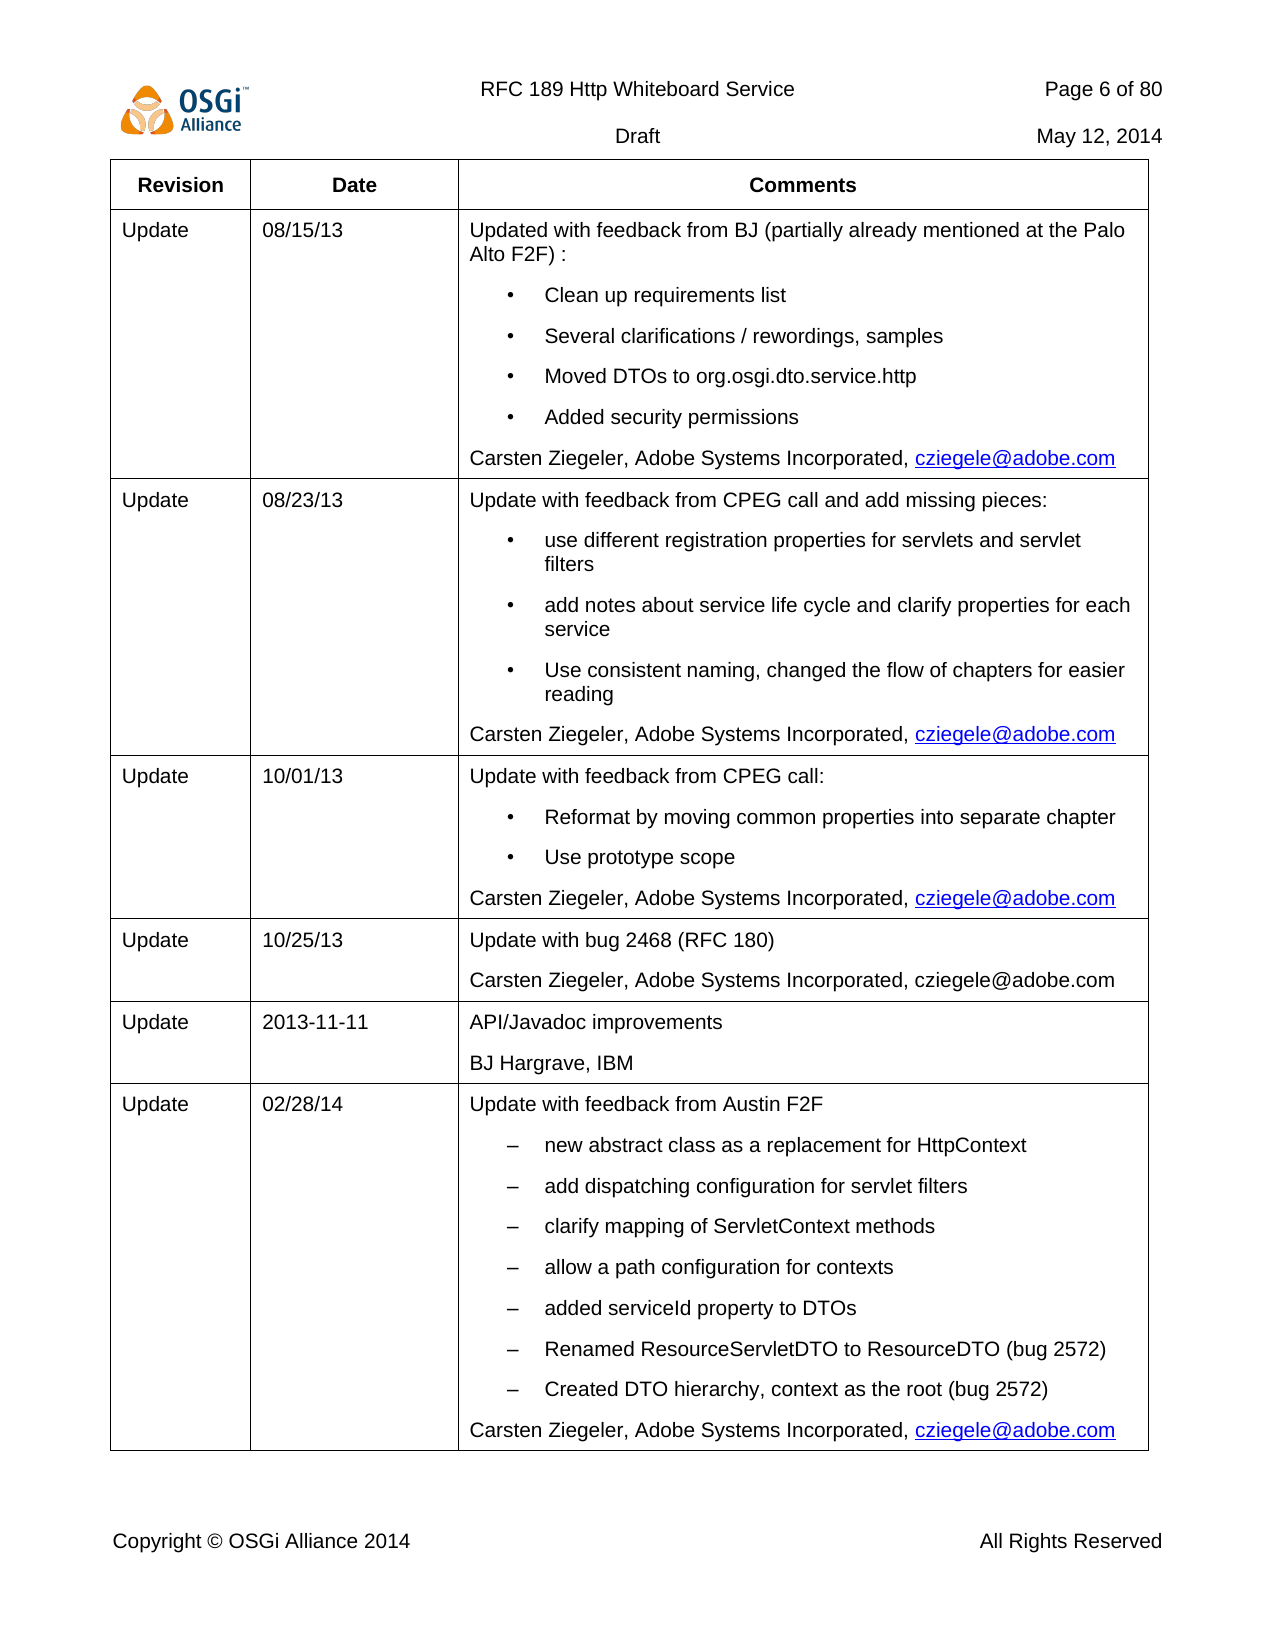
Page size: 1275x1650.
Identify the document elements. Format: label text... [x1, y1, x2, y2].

table_cell 23.08.13 [251, 479, 458, 754]
table_header Revision [111, 160, 250, 209]
table_cell Update [111, 919, 250, 1001]
table_header Comments [459, 160, 1148, 209]
table_cell Updated with feedback from BJ (partially already mentioned at the Palo Alto F2F) : Clean up requirements list Several clarifications / rewordings, samples Moved DTOs to org.osgi.dto.service.http Added security permissions Carsten Ziegeler, Adobe Systems Incorporated, cziegele@adobe.com [459, 210, 1148, 478]
table_cell 25.10.13 [251, 919, 458, 1001]
table_cell Update [111, 210, 250, 478]
table_header Date [251, 160, 458, 209]
table_cell Update [111, 1084, 250, 1450]
table_cell Update with feedback from CPEG call: Reformat by moving common properties into separate chapter Use prototype scope Carsten Ziegeler, Adobe Systems Incorporated, cziegele@adobe.com [459, 756, 1148, 918]
picture [113, 78, 257, 142]
table_cell Update with feedback from Austin F2F new abstract class as a replacement for HttpContext add dispatching configuration for servlet filters clarify mapping of ServletContext methods allow a path configuration for contexts added serviceId property to DTOs Renamed ResourceServletDTO to ResourceDTO (bug 2572) Created DTO hierarchy, context as the root (bug 2572) Carsten Ziegeler, Adobe Systems Incorporated, cziegele@adobe.com [459, 1084, 1148, 1450]
table_cell 28.02.14 [251, 1084, 458, 1450]
table_cell Update [111, 479, 250, 754]
table_cell Update with feedback from CPEG call and add missing pieces: use different registration properties for servlets and servlet filters add notes about service life cycle and clarify properties for each service Use consistent naming, changed the flow of chapters for easier reading Carsten Ziegeler, Adobe Systems Incorporated, cziegele@adobe.com [459, 479, 1148, 754]
table_cell Update with bug 2468 (RFC 180) Carsten Ziegeler, Adobe Systems Incorporated, cziegele@adobe.com [459, 919, 1148, 1001]
table_cell Update [111, 1002, 250, 1083]
table_cell 15.08.13 [251, 210, 458, 478]
table_cell 01.10.13 [251, 756, 458, 918]
table_cell API/Javadoc improvements BJ Hargrave, IBM [459, 1002, 1148, 1083]
table_cell 2013-11-11 [251, 1002, 458, 1083]
table_cell Update [111, 756, 250, 918]
